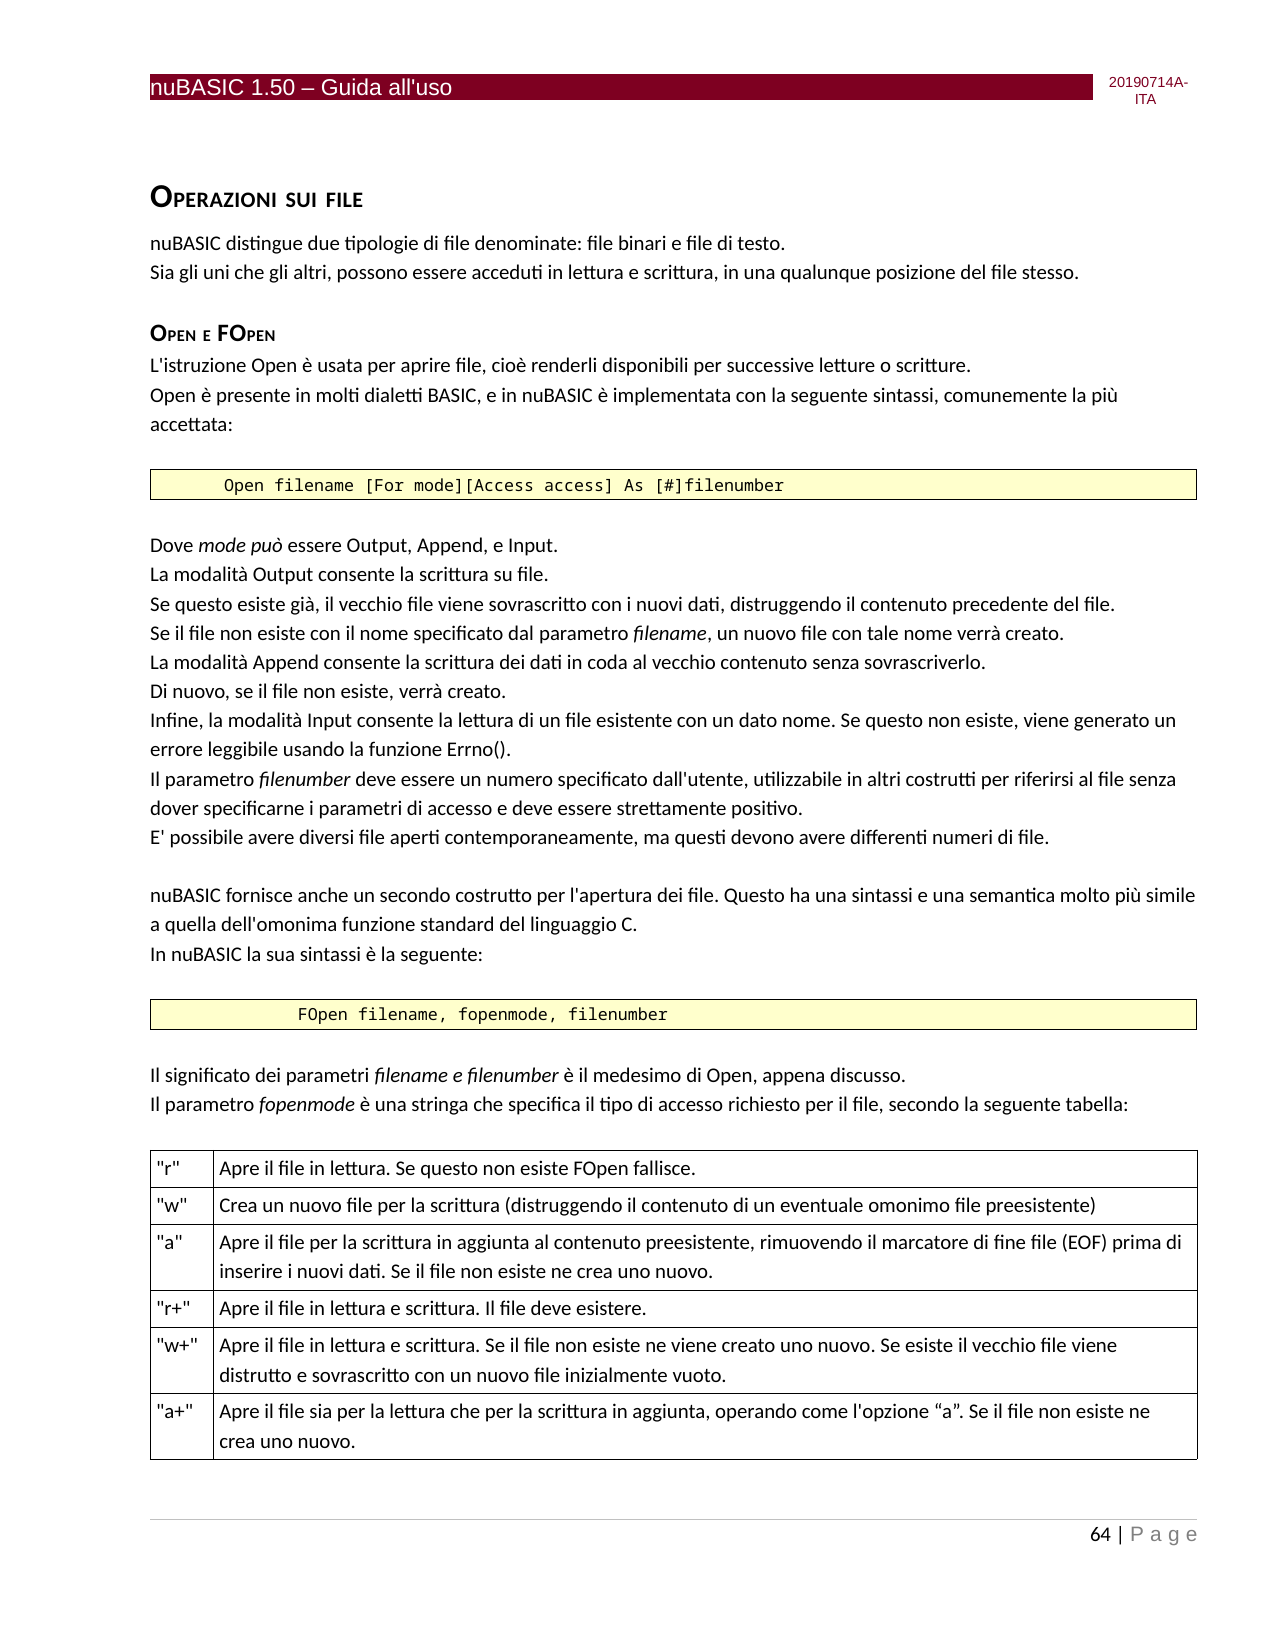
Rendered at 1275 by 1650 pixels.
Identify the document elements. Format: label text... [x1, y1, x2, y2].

subtitle Operazioni sui file [150, 175, 1197, 216]
table_cell Apre il file in lettura e scrittura. Il file deve esistere. [214, 1291, 1197, 1327]
text nuBASIC fornisce anche un secondo costrutto per l'apertura dei file. Questo ha una sintassi e una semantica molto più simile a quella dell'omonima funzione standard del linguaggio C. [150, 882, 1197, 937]
list Open filename [For mode][Access access] As [#]filenumber [151, 470, 1196, 499]
text Open è presente in molti dialetti BASIC, e in nuBASIC è implementata con la seguente sintassi, comunemente la più accettata: [150, 382, 1197, 436]
text Infine, la modalità Input consente la lettura di un file esistente con un dato nome. Se questo non esiste, viene generato un errore leggibile usando la funzione Errno(). [150, 707, 1197, 762]
text Il parametro fopenmode è una stringa che specifica il tipo di accesso richiesto per il file, secondo la seguente tabella: [150, 1091, 1197, 1117]
subtitle Open e FOpen [150, 318, 1197, 348]
table_cell "a+" [151, 1394, 213, 1459]
text Se il file non esiste con il nome specificato dal parametro filename, un nuovo file con tale nome verrà creato. [150, 620, 1197, 645]
text La modalità Append consente la scrittura dei dati in coda al vecchio contenuto senza sovrascriverlo. [150, 649, 1197, 674]
text Sia gli uni che gli altri, possono essere acceduti in lettura e scrittura, in una qualunque posizione del file stesso. [150, 259, 1197, 285]
table_cell Apre il file sia per la lettura che per la scrittura in aggiunta, operando come l'opzione “a”. Se il file non esiste ne crea uno nuovo. [214, 1394, 1197, 1459]
table_cell "a" [151, 1225, 213, 1290]
table_cell Apre il file per la scrittura in aggiunta al contenuto preesistente, rimuovendo il marcatore di fine file (EOF) prima di inserire i nuovi dati. Se il file non esiste ne crea uno nuovo. [214, 1225, 1197, 1290]
text nuBASIC distingue due tipologie di file denominate: file binari e file di testo. [150, 230, 1197, 256]
text Il significato dei parametri filename e filenumber è il medesimo di Open, appena discusso. [150, 1062, 1197, 1088]
table_cell "r+" [151, 1291, 213, 1327]
table_header Apre il file in lettura. Se questo non esiste FOpen fallisce. [214, 1151, 1197, 1187]
table_cell "w+" [151, 1328, 213, 1393]
text L'istruzione Open è usata per aprire file, cioè renderli disponibili per successive letture o scritture. [150, 353, 1197, 378]
table_cell Apre il file in lettura e scrittura. Se il file non esiste ne viene creato uno nuovo. Se esiste il vecchio file viene distrutto e sovrascritto con un nuovo file inizialmente vuoto. [214, 1328, 1197, 1393]
text Dove mode può essere Output, Append, e Input. [150, 532, 1197, 558]
text In nuBASIC la sua sintassi è la seguente: [150, 941, 1197, 966]
table_header "r" [151, 1151, 213, 1187]
text Di nuovo, se il file non esiste, verrà creato. [150, 678, 1197, 704]
text Se questo esiste già, il vecchio file viene sovrascritto con i nuovi dati, distruggendo il contenuto precedente del file. [150, 591, 1197, 616]
list FOpen filename, fopenmode, filenumber [151, 1000, 1196, 1029]
table_cell "w" [151, 1188, 213, 1224]
text E' possibile avere diversi file aperti contemporaneamente, ma questi devono avere differenti numeri di file. [150, 824, 1197, 849]
text Il parametro filenumber deve essere un numero specificato dall'utente, utilizzabile in altri costrutti per riferirsi al file senza dover specificarne i parametri di accesso e deve essere strettamente positivo. [150, 766, 1197, 820]
text La modalità Output consente la scrittura su file. [150, 562, 1197, 587]
table_cell Crea un nuovo file per la scrittura (distruggendo il contenuto di un eventuale omonimo file preesistente) [214, 1188, 1197, 1224]
